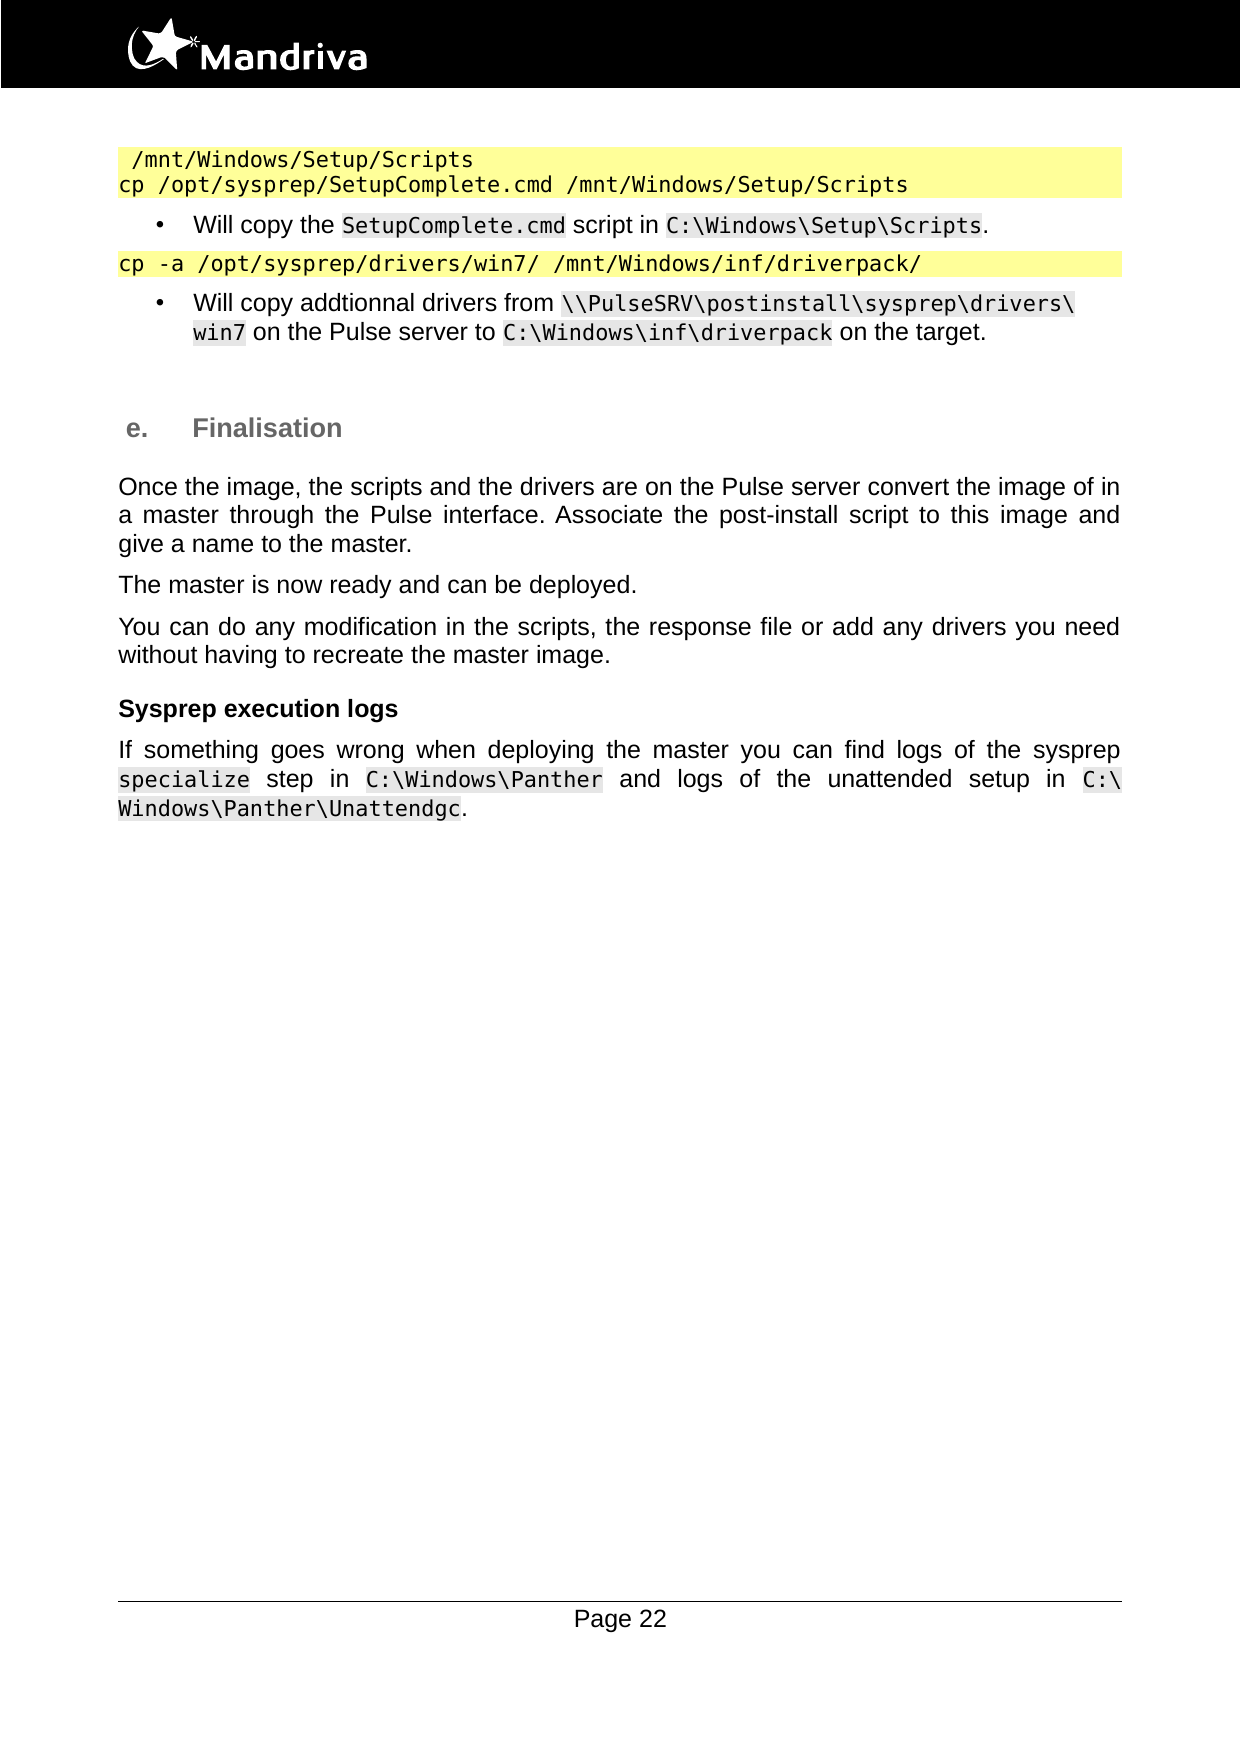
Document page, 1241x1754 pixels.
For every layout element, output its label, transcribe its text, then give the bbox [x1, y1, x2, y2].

list Will copy addtionnal drivers from \\PulseSRV\postinstall\sysprep\drivers\ win7 on the Pulse server to C:\Windows\inf\driverpack on the target. [156, 288, 1122, 346]
text You can do any modification in the scripts, the response file or add any drivers you need without having to recreate the master image. [118, 612, 1122, 669]
subtitle Sysprep execution logs [118, 694, 1122, 723]
text If something goes wrong when deploying the master you can find logs of the sysprep specialize step in C:\Windows\Panther and logs of the unattended setup in C:\Windows\Panther\Unattendgc. [118, 735, 1122, 822]
list Will copy the SetupComplete.cmd script in C:\Windows\Setup\Scripts. [156, 210, 1122, 238]
text /mnt/Windows/Setup/Scripts cp /opt/sysprep/SetupComplete.cmd /mnt/Windows/Setup/Scripts [118, 147, 1122, 198]
subtitle Finalisation [118, 412, 1122, 443]
text cp -a /opt/sysprep/drivers/win7/ /mnt/Windows/inf/driverpack/ [118, 251, 1122, 277]
text The master is now ready and can be deployed. [118, 570, 1122, 599]
text Once the image, the scripts and the drivers are on the Pulse server convert the image of in a master through the Pulse interface. Associate the post-install script to this image and give a name to the master. [118, 472, 1122, 558]
